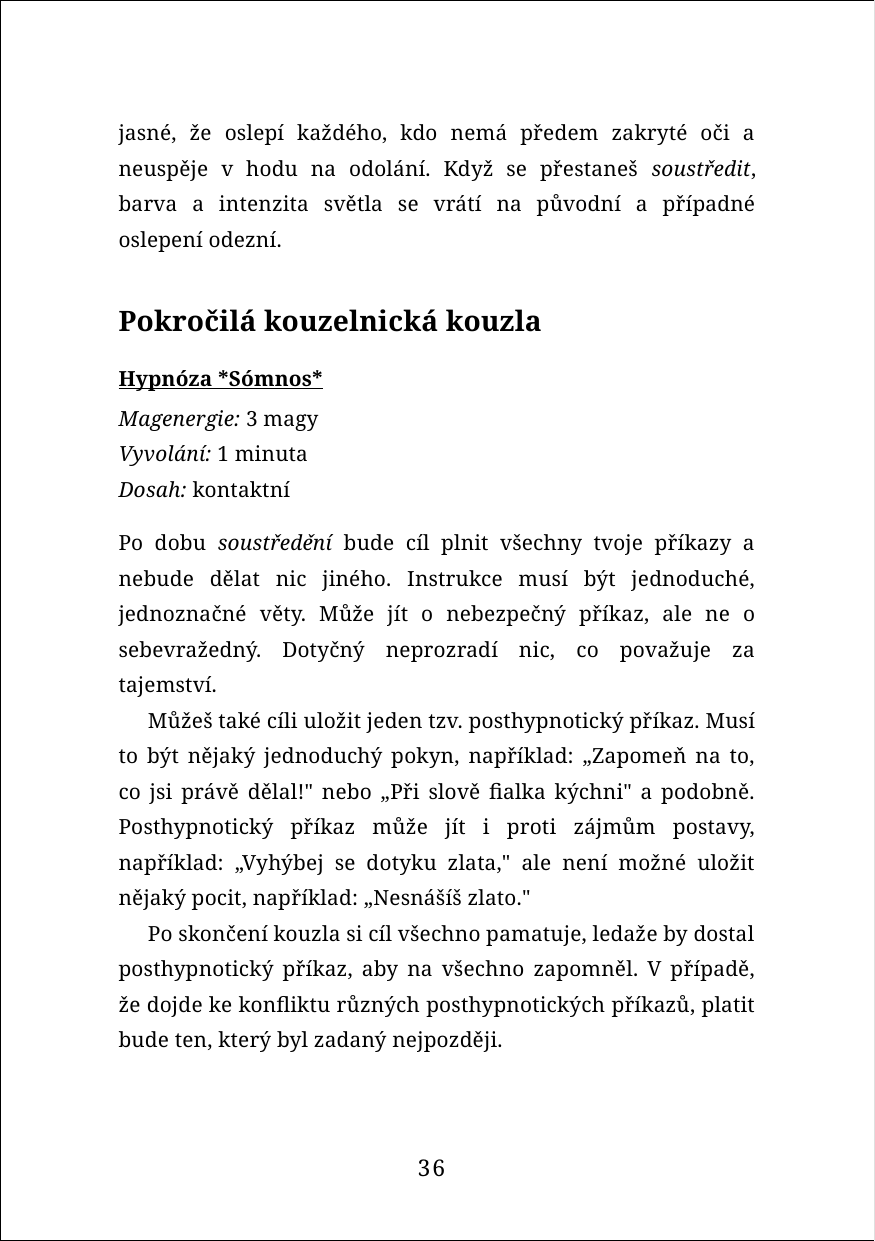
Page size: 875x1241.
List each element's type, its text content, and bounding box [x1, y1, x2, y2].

text Po dobu soustředění bude cíl plnit všechny tvoje příkazy a nebude dělat nic jiného. Instrukce musí být jednoduché, jednoznačné věty. Může jít o nebezpečný příkaz, ale ne o sebevražedný. Dotyčný neprozradí nic, co považuje za tajemství. Můžeš také cíli uložit jeden tzv. posthypnotický příkaz. Musí to být nějaký jednoduchý pokyn, například: „Zapomeň na to, co jsi právě dělal!" nebo „Při slově fialka kýchni" a podobně. Posthypnotický příkaz může jít i proti zájmům postavy, například: „Vyhýbej se dotyku zlata," ale není možné uložit nějaký pocit, například: „Nesnášíš zlato." Po skončení kouzla si cíl všechno pamatuje, ledaže by dostal posthypnotický příkaz, aby na všechno zapomněl. V případě, že dojde ke konfliktu různých posthypnotických příkazů, platit bude ten, který byl zadaný nejpozději. [118, 528, 756, 1054]
text Magenergie: 3 magy Vyvolání: 1 minuta Dosah: kontaktní [118, 404, 756, 503]
text jasné, že oslepí každého, kdo nemá předem zakryté oči a neuspěje v hodu na odolání. Když se přestaneš soustředit, barva a intenzita světla se vrátí na původní a případné oslepení odezní. [118, 118, 756, 253]
subtitle Pokročilá kouzelnická kouzla [118, 302, 756, 340]
subtitle Hypnóza *Sómnos* [118, 364, 756, 392]
